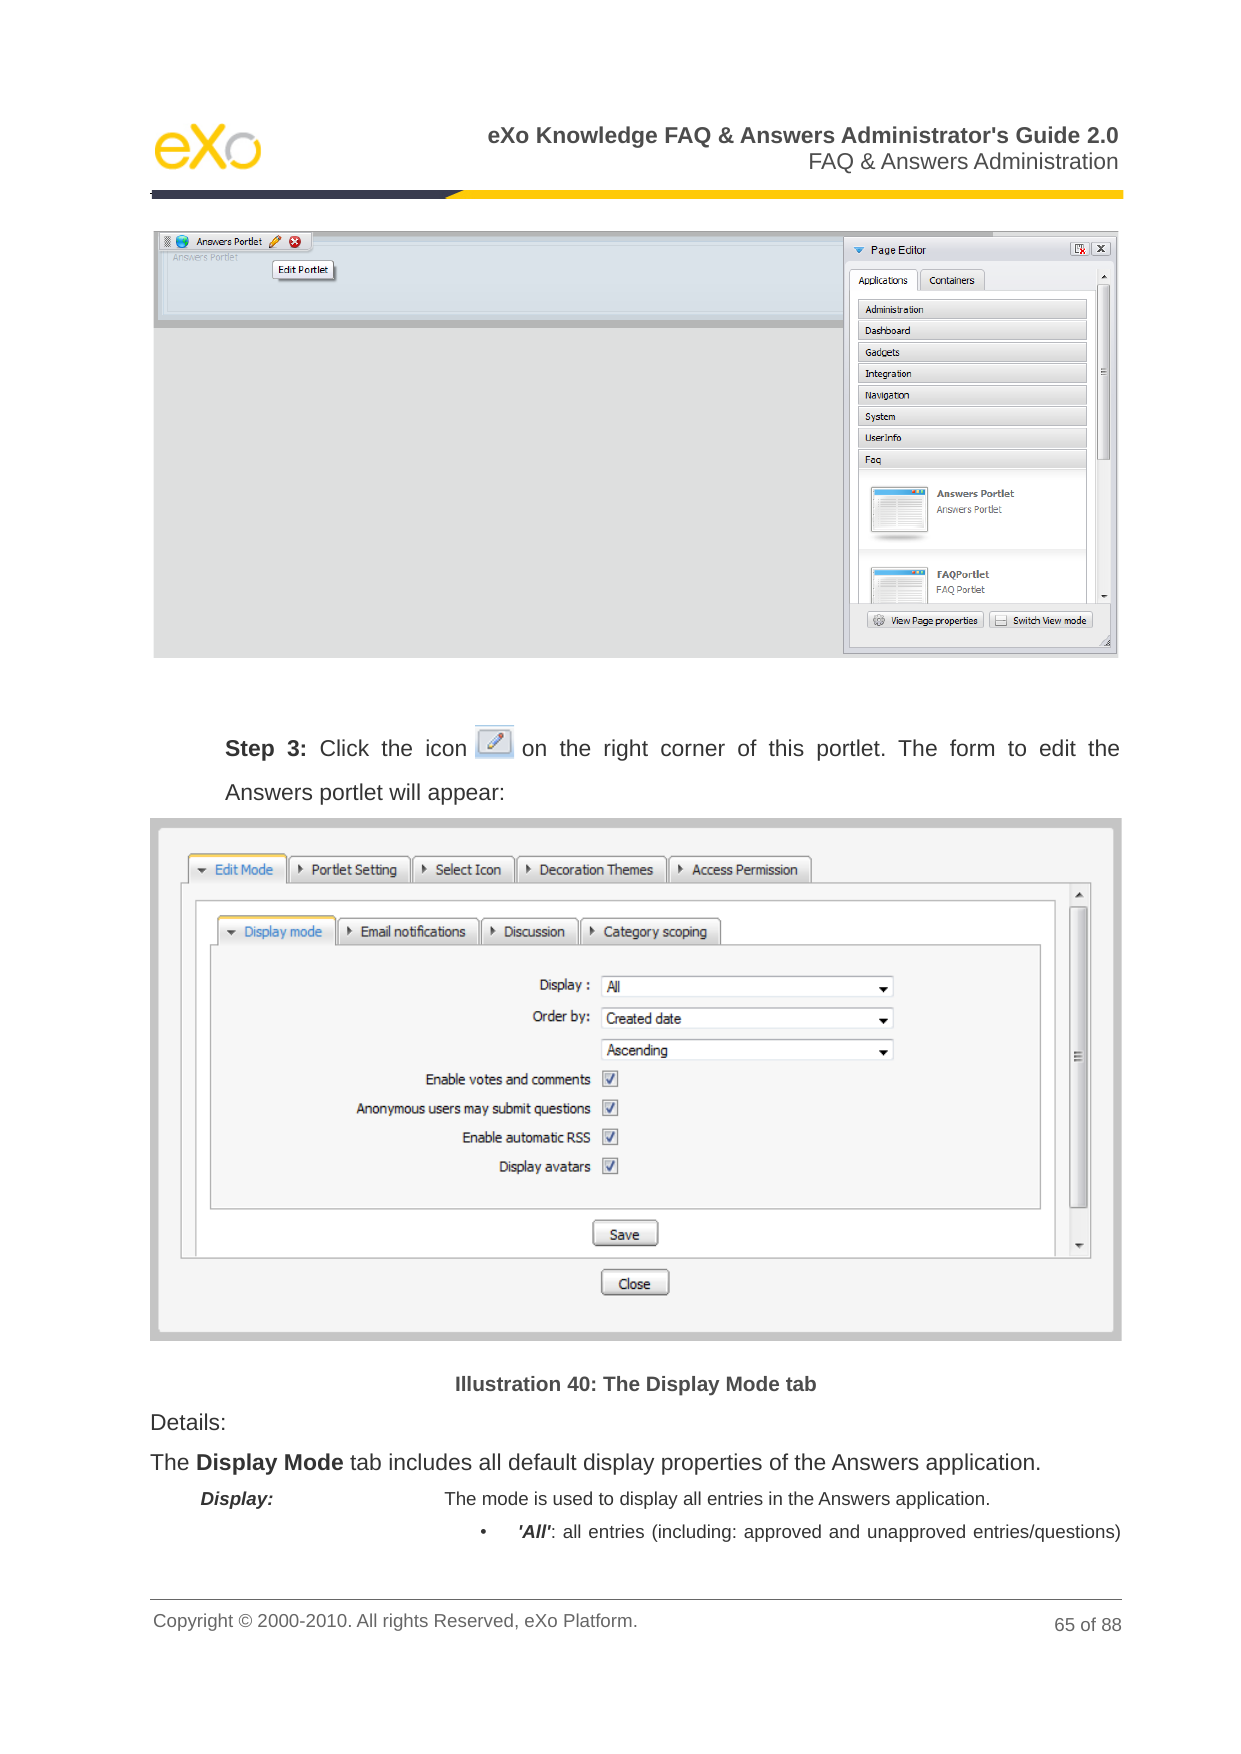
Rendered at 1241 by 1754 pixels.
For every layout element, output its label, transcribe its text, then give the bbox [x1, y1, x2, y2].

list Step 3: Click the iconon the right corner of this portlet. The form to edit the Answers portlet will appear: [187, 718, 1122, 805]
picture [475, 725, 515, 759]
text [1122, 818, 1129, 893]
text The Display Mode tab includes all default display properties of the Answers application. [150, 1449, 1122, 1475]
list 'All': all entries (including: approved and unapproved entries/questions) [480, 1520, 1122, 1542]
text Illustration 40: The Display Mode tab [143, 1341, 1129, 1396]
picture [153, 231, 1119, 658]
text Details: [150, 1396, 1122, 1436]
text Display: The mode is used to display all entries in the Answers application. [200, 1488, 1122, 1510]
picture [151, 190, 1124, 199]
picture [150, 818, 1122, 1341]
text [143, 818, 150, 893]
picture [155, 123, 262, 170]
